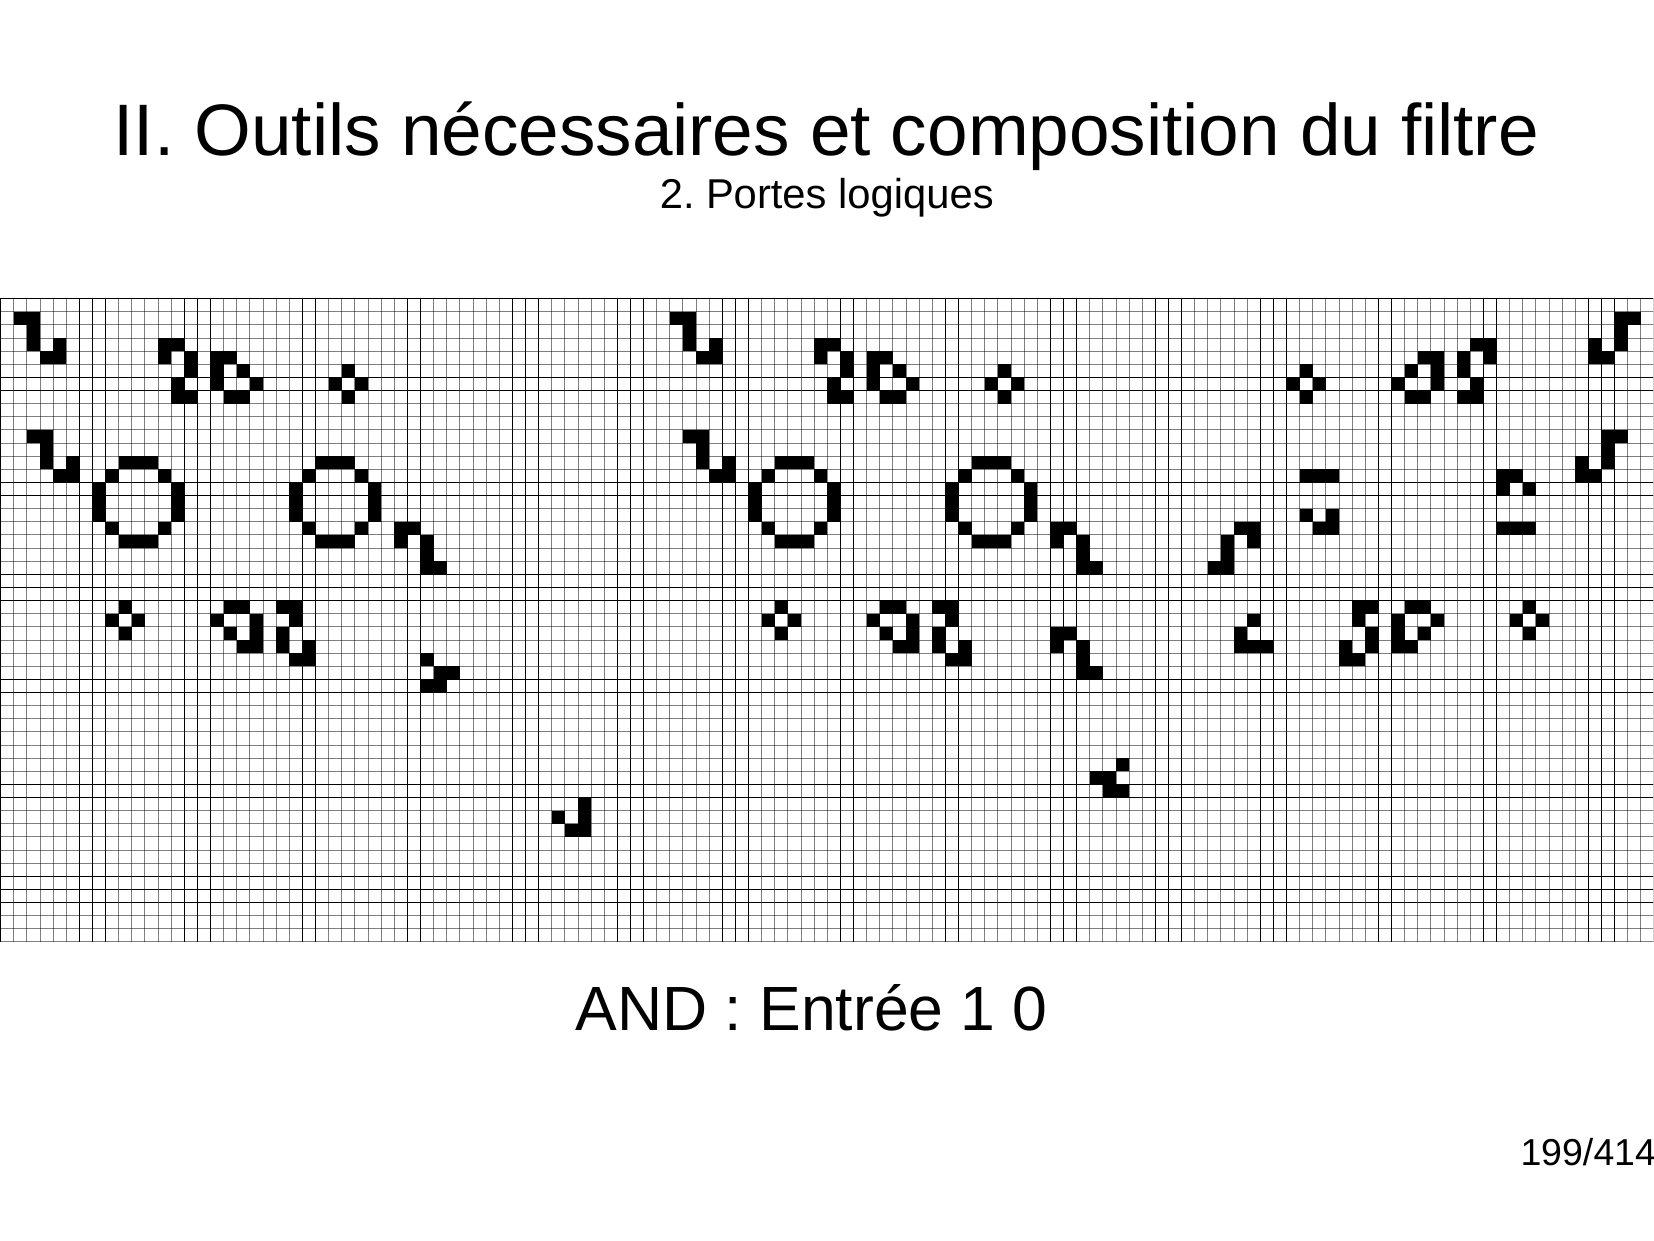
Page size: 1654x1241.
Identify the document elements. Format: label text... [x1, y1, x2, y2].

title II. Outils nécessaires et composition du filtre 2. Portes logiques [82, 49, 1571, 257]
text_box <number>/414 [1505, 1124, 1654, 1182]
text_box AND : Entrée 1 0 [561, 966, 1064, 1052]
picture [0, 298, 1654, 942]
